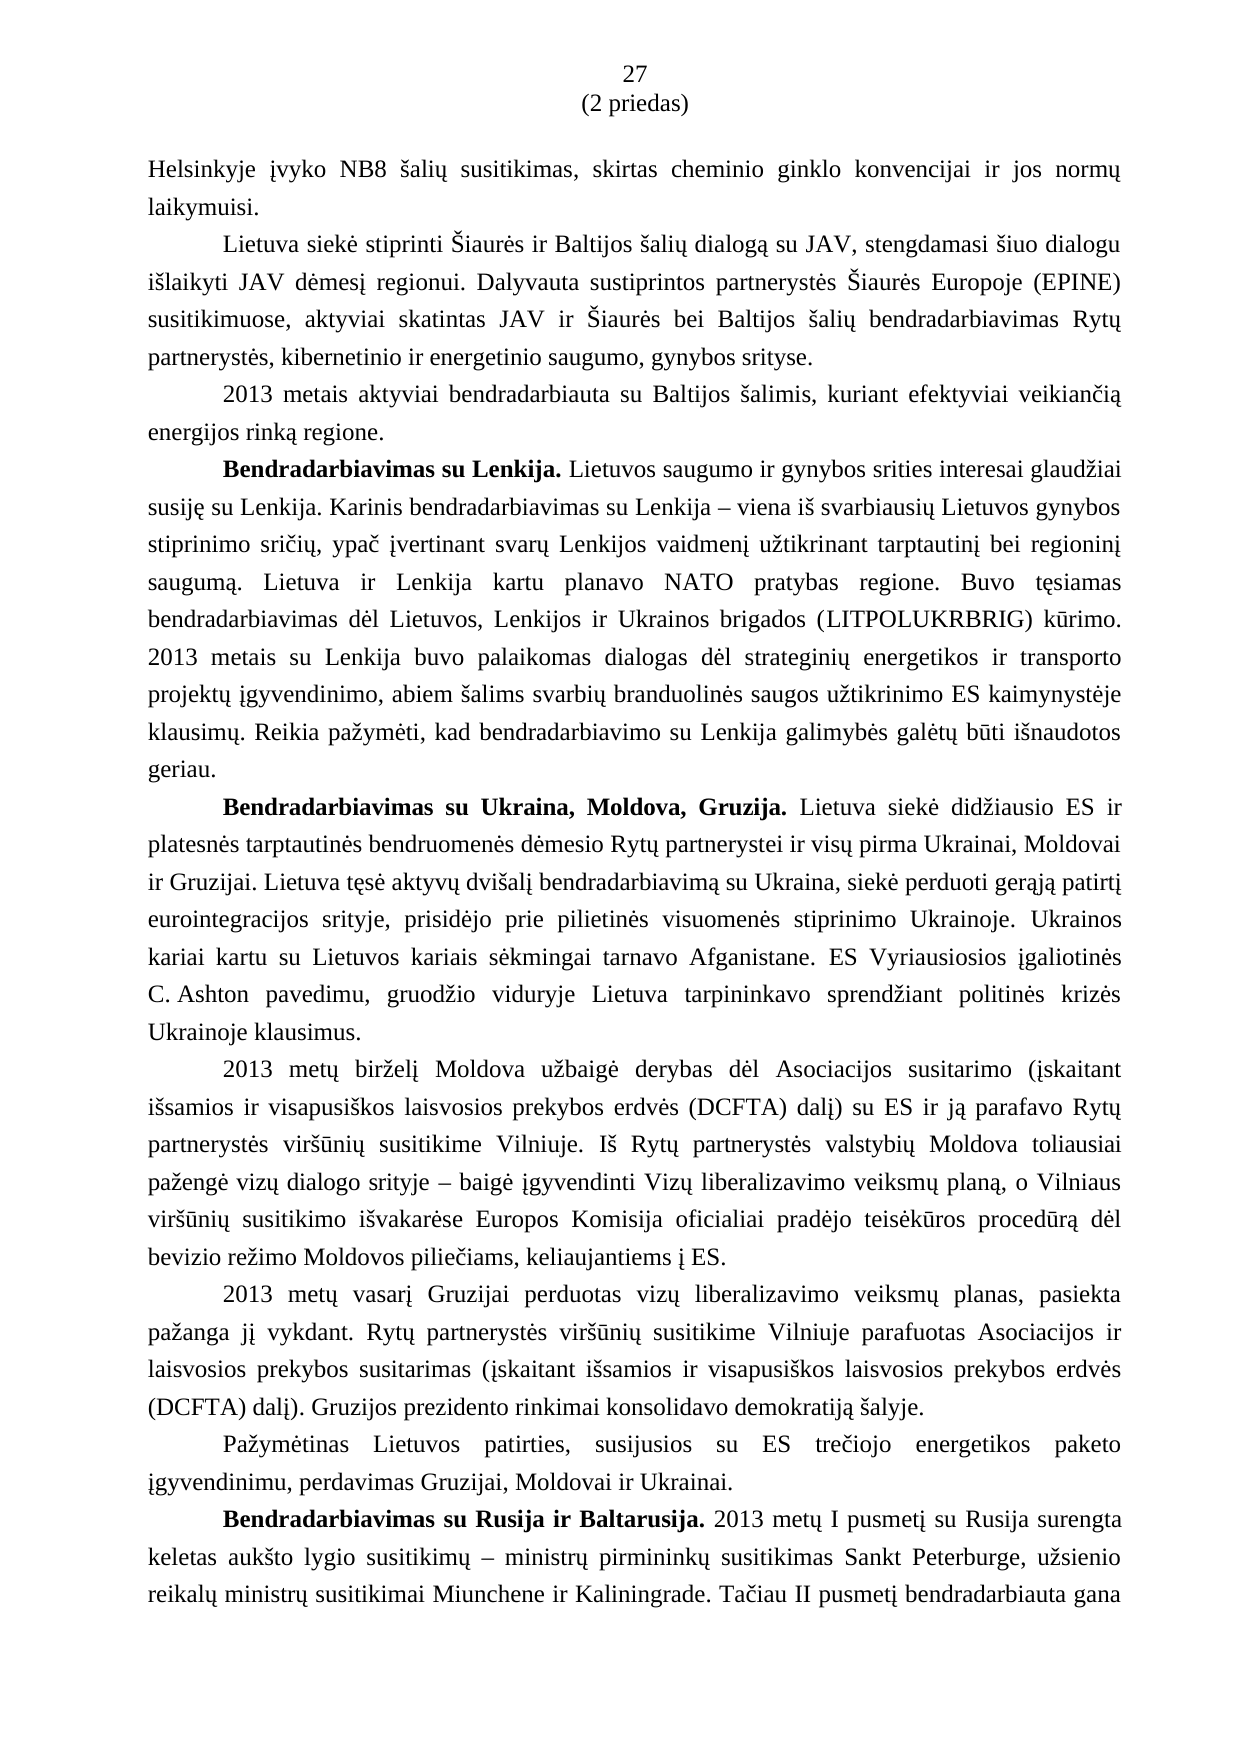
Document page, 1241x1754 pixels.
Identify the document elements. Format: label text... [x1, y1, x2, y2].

text 2013 metų birželį Moldova užbaigė derybas dėl Asociacijos susitarimo (įskaitant išsamios ir visapusiškos laisvosios prekybos erdvės (DCFTA) dalį) su ES ir ją parafavo Rytų partnerystės viršūnių susitikime Vilniuje. Iš Rytų partnerystės valstybių Moldova toliausiai pažengė vizų dialogo srityje – baigė įgyvendinti Vizų liberalizavimo veiksmų planą, o Vilniaus viršūnių susitikimo išvakarėse Europos Komisija oficialiai pradėjo teisėkūros procedūrą dėl bevizio režimo Moldovos piliečiams, keliaujantiems į ES. [148, 1045, 1122, 1270]
text Bendradarbiavimas su Rusija ir Baltarusija. 2013 metų I pusmetį su Rusija surengta keletas aukšto lygio susitikimų – ministrų pirmininkų susitikimas Sankt Peterburge, užsienio reikalų ministrų susitikimai Miunchene ir Kaliningrade. Tačiau II pusmetį bendradarbiauta gana [148, 1495, 1122, 1608]
text Helsinkyje įvyko NB8 šalių susitikimas, skirtas cheminio ginklo konvencijai ir jos normų laikymuisi. [148, 145, 1122, 220]
text Lietuva siekė stiprinti Šiaurės ir Baltijos šalių dialogą su JAV, stengdamasi šiuo dialogu išlaikyti JAV dėmesį regionui. Dalyvauta sustiprintos partnerystės Šiaurės Europoje (EPINE) susitikimuose, aktyviai skatintas JAV ir Šiaurės bei Baltijos šalių bendradarbiavimas Rytų partnerystės, kibernetinio ir energetinio saugumo, gynybos srityse. [148, 220, 1122, 370]
text Bendradarbiavimas su Ukraina, Moldova, Gruzija. Lietuva siekė didžiausio ES ir platesnės tarptautinės bendruomenės dėmesio Rytų partnerystei ir visų pirma Ukrainai, Moldovai ir Gruzijai. Lietuva tęsė aktyvų dvišalį bendradarbiavimą su Ukraina, siekė perduoti gerąją patirtį eurointegracijos srityje, prisidėjo prie pilietinės visuomenės stiprinimo Ukrainoje. Ukrainos kariai kartu su Lietuvos kariais sėkmingai tarnavo Afganistane. ES Vyriausiosios įgaliotinės C. Ashton pavedimu, gruodžio viduryje Lietuva tarpininkavo sprendžiant politinės krizės Ukrainoje klausimus. [148, 783, 1122, 1045]
text Pažymėtinas Lietuvos patirties, susijusios su ES trečiojo energetikos paketo įgyvendinimu, perdavimas Gruzijai, Moldovai ir Ukrainai. [148, 1420, 1122, 1495]
text 2013 metais aktyviai bendradarbiauta su Baltijos šalimis, kuriant efektyviai veikiančią energijos rinką regione. [148, 370, 1122, 445]
text Bendradarbiavimas su Lenkija. Lietuvos saugumo ir gynybos srities interesai glaudžiai susiję su Lenkija. Karinis bendradarbiavimas su Lenkija – viena iš svarbiausių Lietuvos gynybos stiprinimo sričių, ypač įvertinant svarų Lenkijos vaidmenį užtikrinant tarptautinį bei regioninį saugumą. Lietuva ir Lenkija kartu planavo NATO pratybas regione. Buvo tęsiamas bendradarbiavimas dėl Lietuvos, Lenkijos ir Ukrainos brigados (LITPOLUKRBRIG) kūrimo. 2013 metais su Lenkija buvo palaikomas dialogas dėl strateginių energetikos ir transporto projektų įgyvendinimo, abiem šalims svarbių branduolinės saugos užtikrinimo ES kaimynystėje klausimų. Reikia pažymėti, kad bendradarbiavimo su Lenkija galimybės galėtų būti išnaudotos geriau. [148, 445, 1122, 783]
text 2013 metų vasarį Gruzijai perduotas vizų liberalizavimo veiksmų planas, pasiekta pažanga jį vykdant. Rytų partnerystės viršūnių susitikime Vilniuje parafuotas Asociacijos ir laisvosios prekybos susitarimas (įskaitant išsamios ir visapusiškos laisvosios prekybos erdvės (DCFTA) dalį). Gruzijos prezidento rinkimai konsolidavo demokratiją šalyje. [148, 1270, 1122, 1420]
